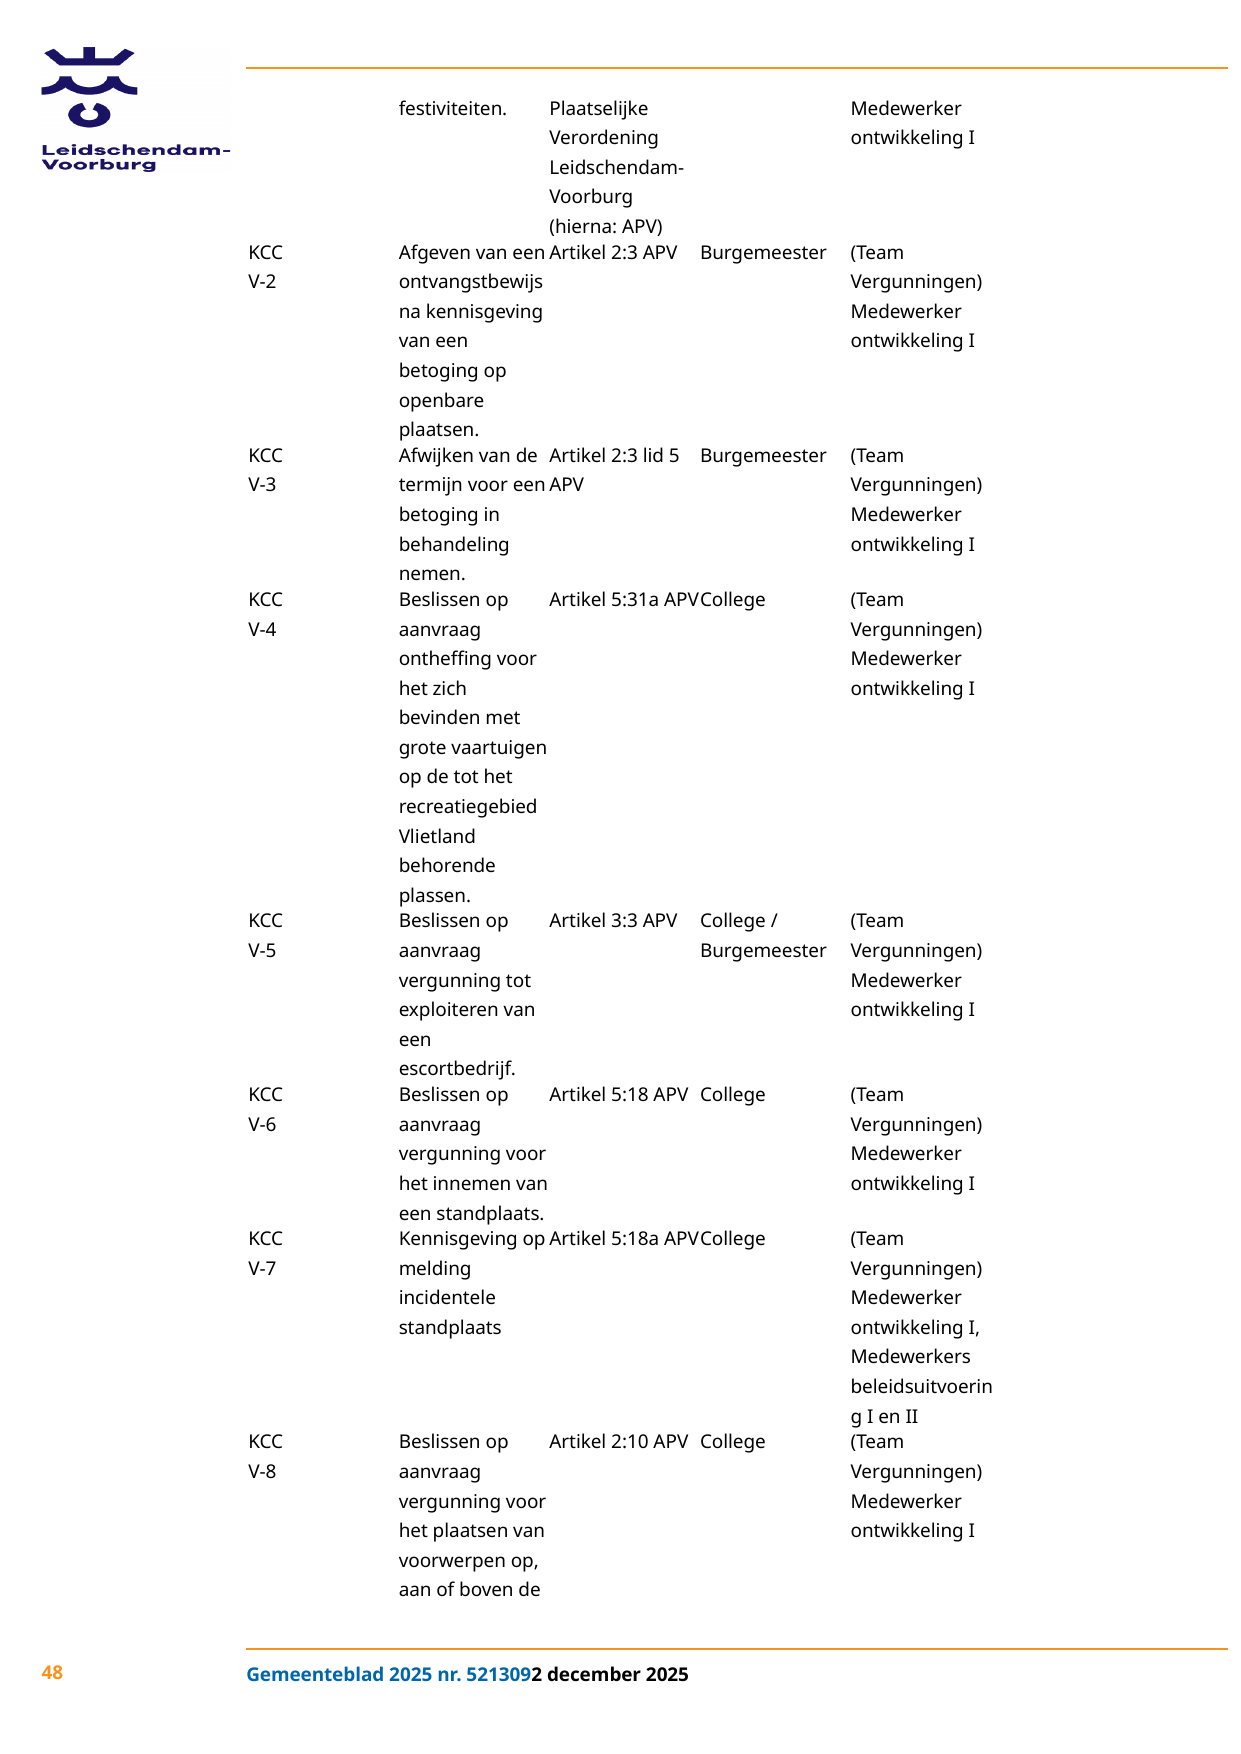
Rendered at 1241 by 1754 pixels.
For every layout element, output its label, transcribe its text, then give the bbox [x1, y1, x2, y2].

table_cell KCC V-4 [248, 586, 398, 908]
table_cell (Team Vergunningen) Medewerker ontwikkeling I [850, 1081, 1001, 1225]
table_cell KCC V-8 [248, 1429, 398, 1602]
table_cell [1001, 1429, 1152, 1602]
table_cell festiviteiten. [399, 95, 549, 239]
table_cell KCC V-6 [248, 1081, 398, 1225]
table_cell [1001, 1225, 1152, 1429]
table_cell College [700, 1429, 850, 1602]
table_cell KCC V-2 [248, 239, 398, 442]
table_cell College [700, 586, 850, 908]
table_cell Afwijken van de termijn voor een betoging in behandeling nemen. [399, 442, 549, 586]
table_cell (Team Vergunningen) Medewerker ontwikkeling I [850, 1429, 1001, 1602]
table_cell Plaatselijke Verordening Leidschendam-Voorburg (hierna: APV) [549, 95, 700, 239]
table_cell Artikel 5:31a APV [549, 586, 700, 908]
table_cell KCC V-7 [248, 1225, 398, 1429]
table_cell Medewerker ontwikkeling I [850, 95, 1001, 239]
table_cell [248, 95, 398, 239]
table_cell [1001, 1081, 1152, 1225]
table_cell Artikel 2:3 lid 5 APV [549, 442, 700, 586]
table_cell Beslissen op aanvraag vergunning voor het plaatsen van voorwerpen op, aan of boven de [399, 1429, 549, 1602]
table_cell [1001, 239, 1152, 442]
table_cell (Team Vergunningen) Medewerker ontwikkeling I, Medewerkers beleidsuitvoering I en II [850, 1225, 1001, 1429]
table_cell Afgeven van een ontvangstbewijs na kennisgeving van een betoging op openbare plaatsen. [399, 239, 549, 442]
table_cell Artikel 2:3 APV [549, 239, 700, 442]
table_cell Kennisgeving op melding incidentele standplaats [399, 1225, 549, 1429]
table_cell Artikel 5:18 APV [549, 1081, 700, 1225]
table_cell (Team Vergunningen) Medewerker ontwikkeling I [850, 239, 1001, 442]
table_cell Beslissen op aanvraag ontheffing voor het zich bevinden met grote vaartuigen op de tot het recreatiegebied Vlietland behorende plassen. [399, 586, 549, 908]
table_cell [1001, 908, 1152, 1081]
table_cell [1001, 586, 1152, 908]
table_cell KCC V-3 [248, 442, 398, 586]
table_cell KCC V-5 [248, 908, 398, 1081]
table_cell Beslissen op aanvraag vergunning voor het innemen van een standplaats. [399, 1081, 549, 1225]
table_cell (Team Vergunningen) Medewerker ontwikkeling I [850, 908, 1001, 1081]
table_cell [1001, 442, 1152, 586]
table_cell Beslissen op aanvraag vergunning tot exploiteren van een escortbedrijf. [399, 908, 549, 1081]
table_cell Burgemeester [700, 239, 850, 442]
table_cell Artikel 5:18a APV [549, 1225, 700, 1429]
table_cell [700, 95, 850, 239]
table_cell Burgemeester [700, 442, 850, 586]
table_cell (Team Vergunningen) Medewerker ontwikkeling I [850, 442, 1001, 586]
table_cell College [700, 1081, 850, 1225]
table_cell (Team Vergunningen) Medewerker ontwikkeling I [850, 586, 1001, 908]
table_cell Artikel 2:10 APV [549, 1429, 700, 1602]
table_cell College / Burgemeester [700, 908, 850, 1081]
table_cell Artikel 3:3 APV [549, 908, 700, 1081]
picture [41, 47, 231, 172]
table_cell College [700, 1225, 850, 1429]
table_cell [1001, 95, 1152, 239]
